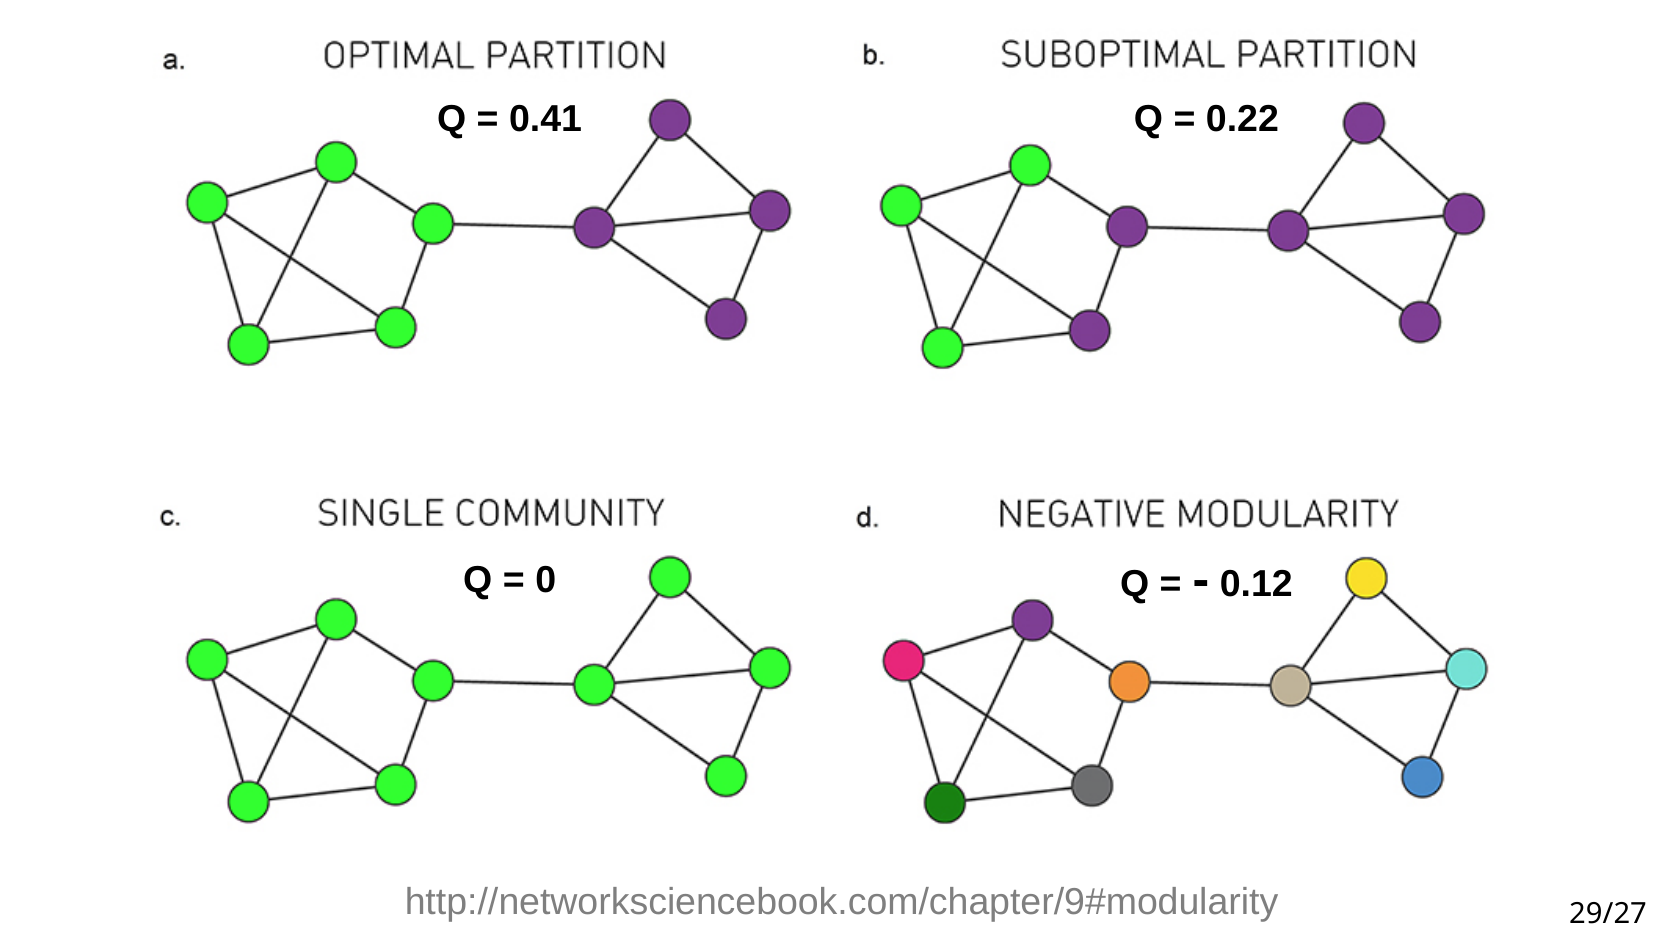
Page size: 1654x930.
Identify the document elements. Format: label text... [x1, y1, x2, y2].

picture [115, 15, 1526, 868]
text_box http://networksciencebook.com/chapter/9#modularity [390, 873, 1294, 930]
text_box Q = - 0.12 [1101, 530, 1312, 629]
text_box Q = 0 [404, 542, 615, 618]
text_box Q = 0.22 [1101, 81, 1312, 157]
text_box Q = 0.41 [404, 81, 615, 157]
